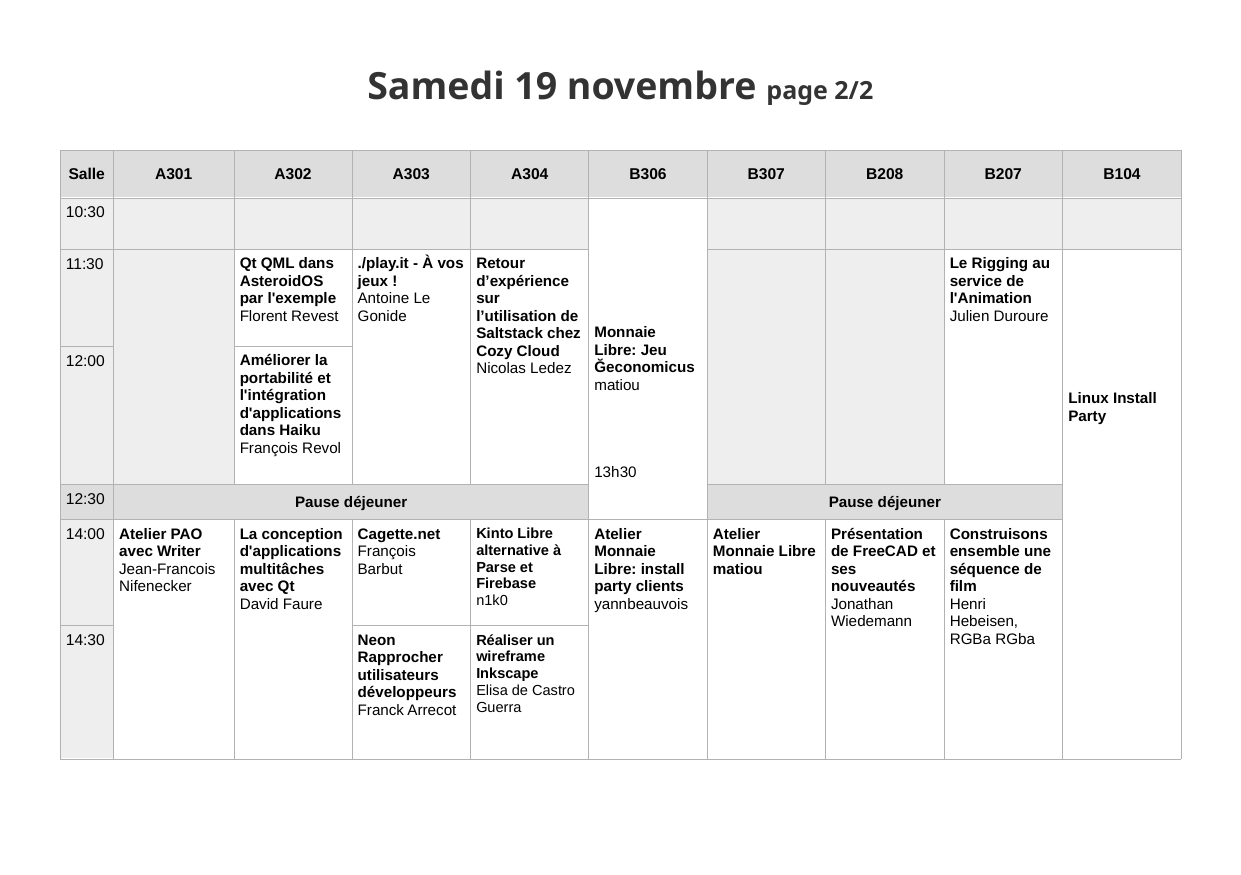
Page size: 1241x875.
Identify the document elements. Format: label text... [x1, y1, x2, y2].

table_cell 11:30 [61, 250, 113, 346]
table_cell 12:00 [61, 347, 113, 484]
table_header B104 [1063, 151, 1181, 197]
table_cell [114, 199, 234, 249]
table_cell Qt QML dans AsteroidOS par l'exemple Florent Revest [235, 250, 352, 346]
table_cell [471, 199, 588, 249]
table_cell [114, 250, 234, 484]
table_cell Kinto Libre alternative à Parse et Firebase n1k0 [471, 520, 588, 625]
table_cell [826, 199, 944, 249]
table_cell Le Rigging au service de l'Animation Julien Duroure [945, 250, 1062, 484]
table_header B207 [945, 151, 1062, 197]
table_cell Linux Install Party [1063, 250, 1181, 758]
table_header A302 [235, 151, 352, 197]
table_cell Neon Rapprocher utilisateurs développeurs Franck Arrecot [353, 626, 470, 758]
table_header B307 [708, 151, 825, 197]
table_header A301 [114, 151, 234, 197]
table_header A304 [471, 151, 588, 197]
table_header B208 [826, 151, 944, 197]
table_cell 14:30 [61, 626, 113, 758]
table_cell 10:30 [61, 199, 113, 249]
subtitle Samedi 19 novembre page 2/2 [59, 59, 1181, 110]
table_header A303 [353, 151, 470, 197]
table_cell [353, 199, 470, 249]
table_cell Pause déjeuner [114, 485, 588, 519]
table_cell Retour d’expérience sur l’utilisation de Saltstack chez Cozy Cloud Nicolas Ledez [471, 250, 588, 484]
table_cell [1063, 199, 1181, 249]
table_cell Monnaie Libre: Jeu Ğeconomicus matiou 13h30 [589, 199, 707, 519]
table_cell [708, 250, 825, 484]
table_cell [708, 199, 825, 249]
table_header Salle [61, 151, 113, 197]
table_cell [945, 199, 1062, 249]
table_cell [235, 199, 352, 249]
table_cell 14:00 [61, 520, 113, 625]
table_cell Atelier PAO avec Writer Jean-Francois Nifenecker [114, 520, 234, 758]
table_cell La conception d'applications multitâches avec Qt David Faure [235, 520, 352, 758]
table_cell Construisons ensemble une séquence de film Henri Hebeisen, RGBa RGba [945, 520, 1062, 758]
table_header B306 [589, 151, 707, 197]
table_cell Présentation de FreeCAD et ses nouveautés Jonathan Wiedemann [826, 520, 944, 758]
table_cell ./play.it - À vos jeux ! Antoine Le Gonide [353, 250, 470, 484]
table_cell [826, 250, 944, 484]
table_cell Réaliser un wireframe Inkscape Elisa de Castro Guerra [471, 626, 588, 758]
table_cell Améliorer la portabilité et l'intégration d'applications dans Haiku François Revol [235, 347, 352, 484]
table_cell Pause déjeuner [708, 485, 1062, 519]
table_cell Atelier Monnaie Libre: install party clients yannbeauvois [589, 520, 707, 758]
table_cell Cagette.net François Barbut [353, 520, 470, 625]
table_cell 12:30 [61, 485, 113, 519]
table_cell Atelier Monnaie Libre matiou [708, 520, 825, 758]
